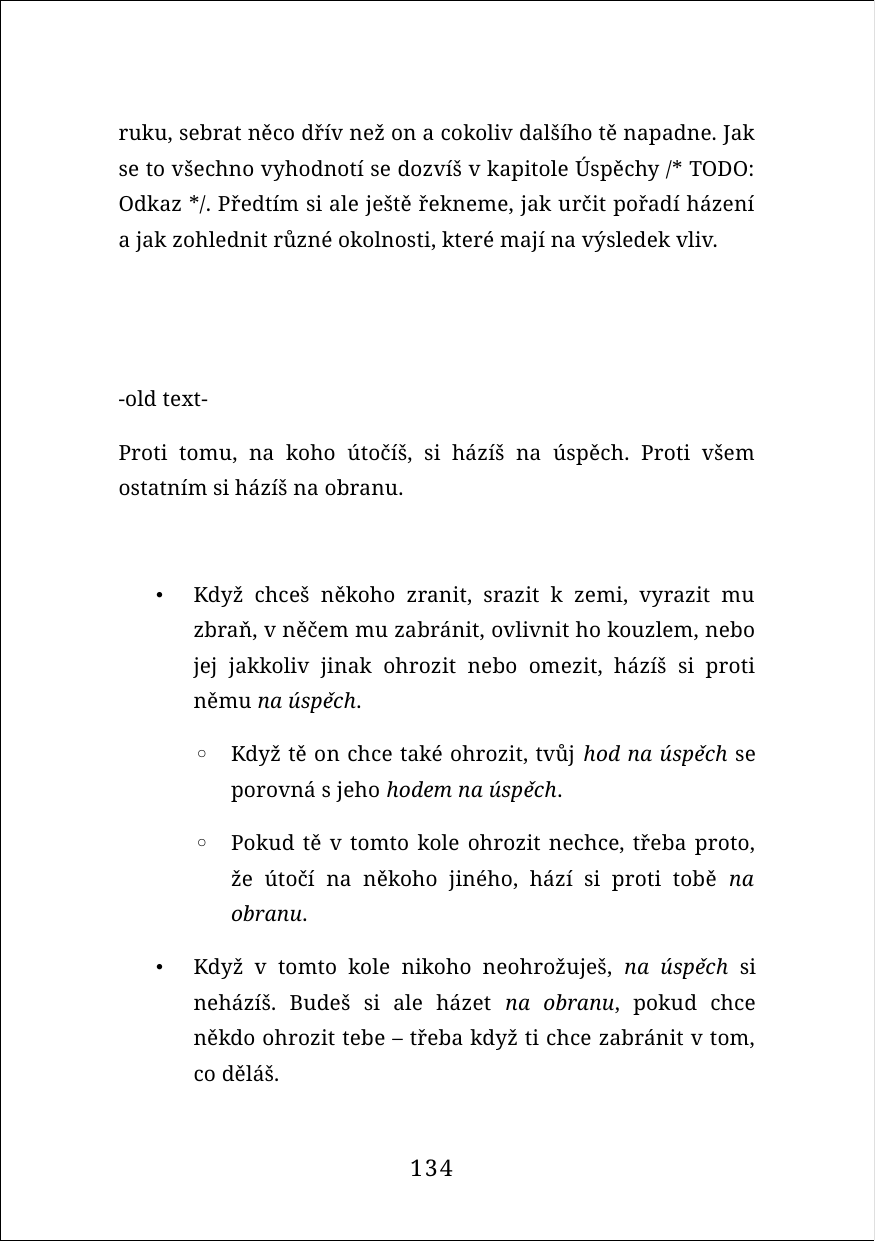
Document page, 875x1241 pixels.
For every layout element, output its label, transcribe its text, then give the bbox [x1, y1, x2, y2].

text Proti tomu, na koho útočíš, si házíš na úspěch. Proti všem ostatním si házíš na obranu. [118, 438, 756, 502]
text ruku, sebrat něco dřív než on a cokoliv dalšího tě napadne. Jak se to všechno vyhodnotí se dozvíš v kapitole Úspěchy /* TODO: Odkaz */. Předtím si ale ještě řekneme, jak určit pořadí házení a jak zohlednit různé okolnosti, které mají na výsledek vliv. [118, 118, 756, 253]
list Když tě on chce také ohrozit, tvůj hod na úspěch se porovná s jeho hodem na úspěch. [193, 739, 756, 803]
list Když chceš někoho zranit, srazit k zemi, vyrazit mu zbraň, v něčem mu zabránit, ovlivnit ho kouzlem, nebo jej jakkoliv jinak ohrozit nebo omezit, házíš si proti němu na úspěch. [156, 580, 756, 715]
text -old text- [118, 384, 756, 413]
list Když v tomto kole nikoho neohrožuješ, na úspěch si neházíš. Budeš si ale házet na obranu, pokud chce někdo ohrozit tebe – třeba když ti chce zabránit v tom, co děláš. [156, 952, 756, 1087]
list Pokud tě v tomto kole ohrozit nechce, třeba proto, že útočí na někoho jiného, hází si proti tobě na obranu. [193, 828, 756, 928]
